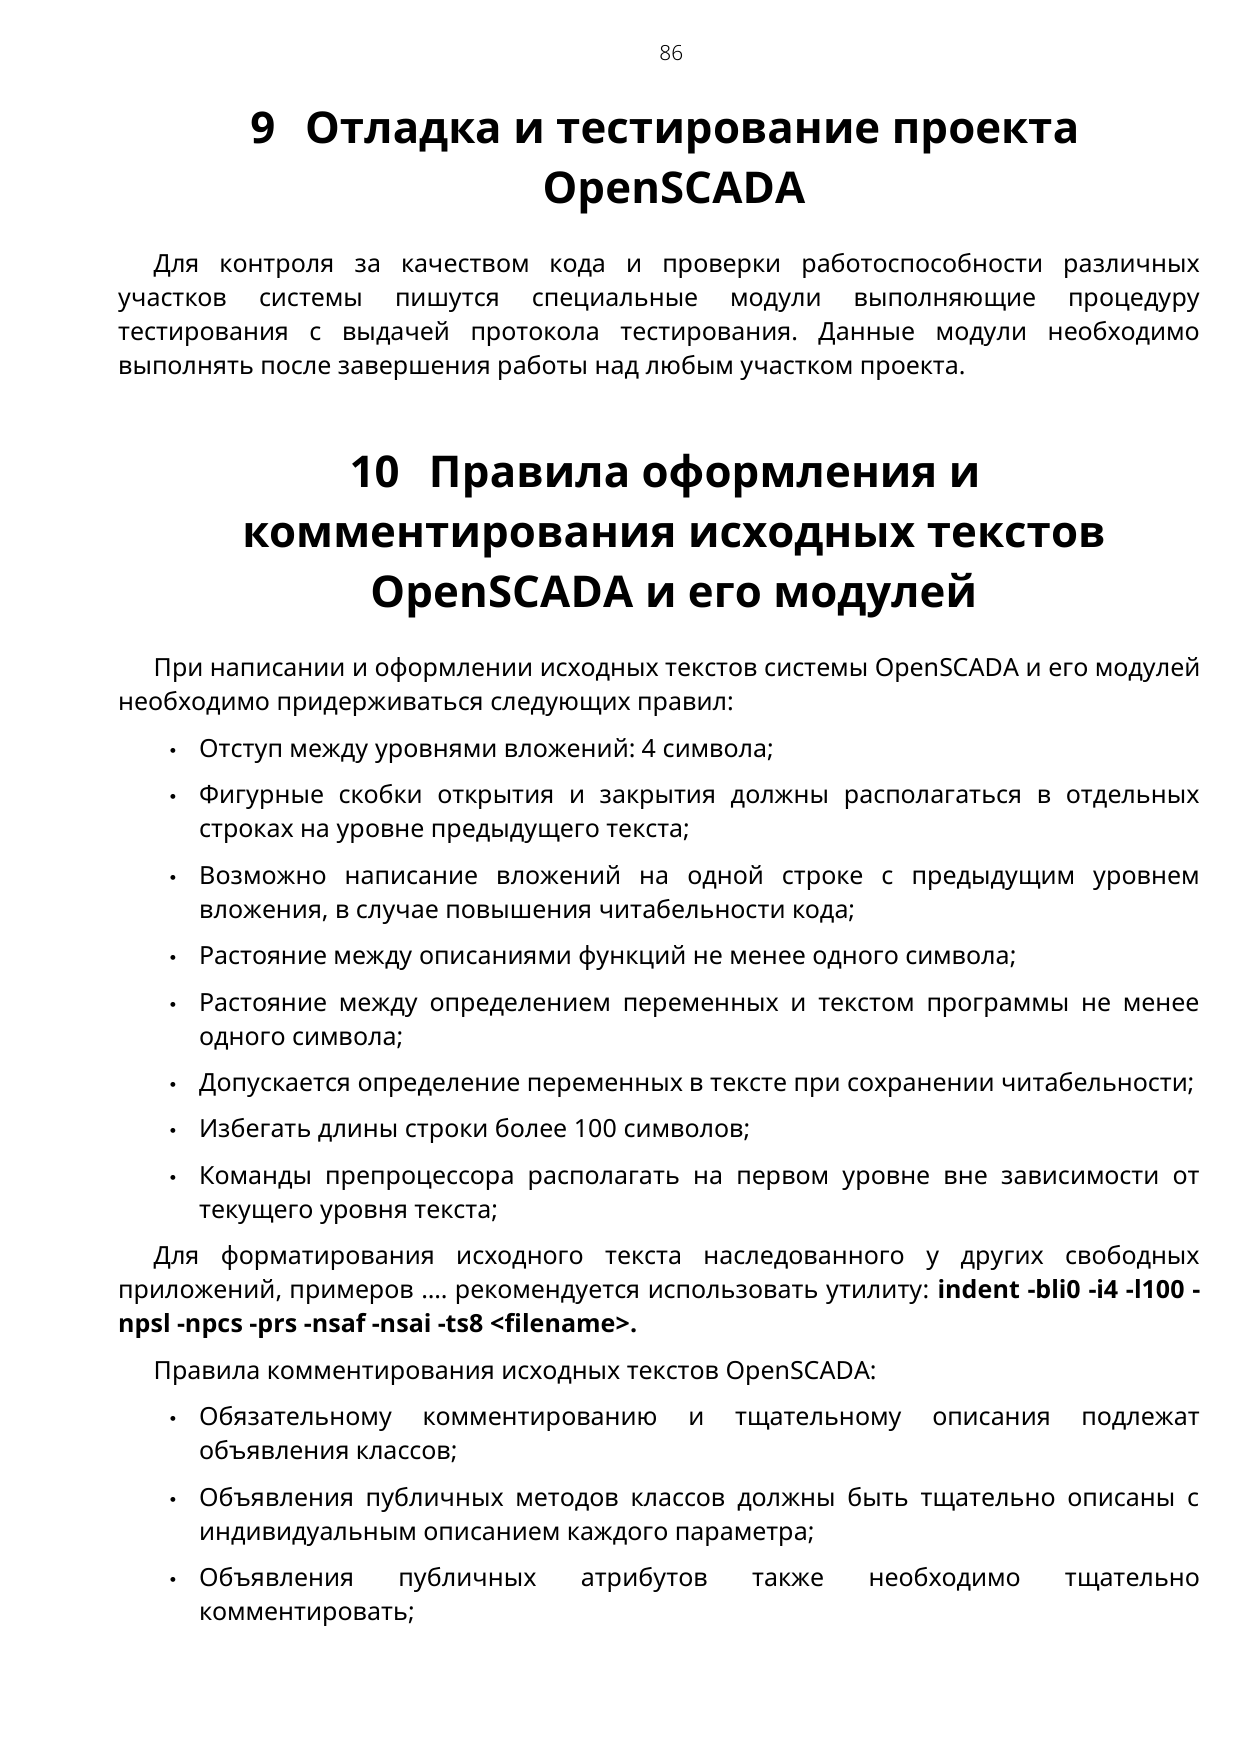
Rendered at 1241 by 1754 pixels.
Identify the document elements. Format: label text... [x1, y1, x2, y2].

subtitle Отладка и тестирование проекта OpenSCADA [118, 96, 1201, 216]
text Правила комментирования исходных текстов OpenSCADA: [118, 1353, 1201, 1387]
subtitle Правила оформления и комментирования исходных текстов OpenSCADA и его модулей [118, 441, 1201, 621]
list Избегать длины строки более 100 символов; [169, 1111, 1201, 1145]
list Объявления публичных атрибутов также необходимо тщательно комментировать; [169, 1560, 1201, 1628]
list Возможно написание вложений на одной строке с предыдущим уровнем вложения, в случае повышения читабельности кода; [169, 858, 1201, 926]
list Растояние между описаниями функций не менее одного символа; [169, 938, 1201, 972]
text Для контроля за качеством кода и проверки работоспособности различных участков системы пишутся специальные модули выполняющие процедуру тестирования с выдачей протокола тестирования. Данные модули необходимо выполнять после завершения работы над любым участком проекта. [118, 246, 1201, 382]
text Для форматирования исходного текста наследованного у других свободных приложений, примеров .... рекомендуется использовать утилиту: indent -bli0 -i4 -l100 -npsl -npcs -prs -nsaf -nsai -ts8 <filename>. [118, 1238, 1201, 1340]
list Допускается определение переменных в тексте при сохранении читабельности; [169, 1065, 1201, 1099]
list Обязательному комментированию и тщательному описания подлежат объявления классов; [169, 1399, 1201, 1467]
list Объявления публичных методов классов должны быть тщательно описаны с индивидуальным описанием каждого параметра; [169, 1479, 1201, 1547]
text При написании и оформлении исходных текстов системы OpenSCADA и его модулей необходимо придерживаться следующих правил: [118, 650, 1201, 718]
list Отступ между уровнями вложений: 4 символа; [169, 731, 1201, 765]
list Растояние между определением переменных и текстом программы не менее одного символа; [169, 984, 1201, 1052]
list Фигурные скобки открытия и закрытия должны располагаться в отдельных строках на уровне предыдущего текста; [169, 777, 1201, 845]
list Команды препроцессора располагать на первом уровне вне зависимости от текущего уровня текста; [169, 1158, 1201, 1226]
